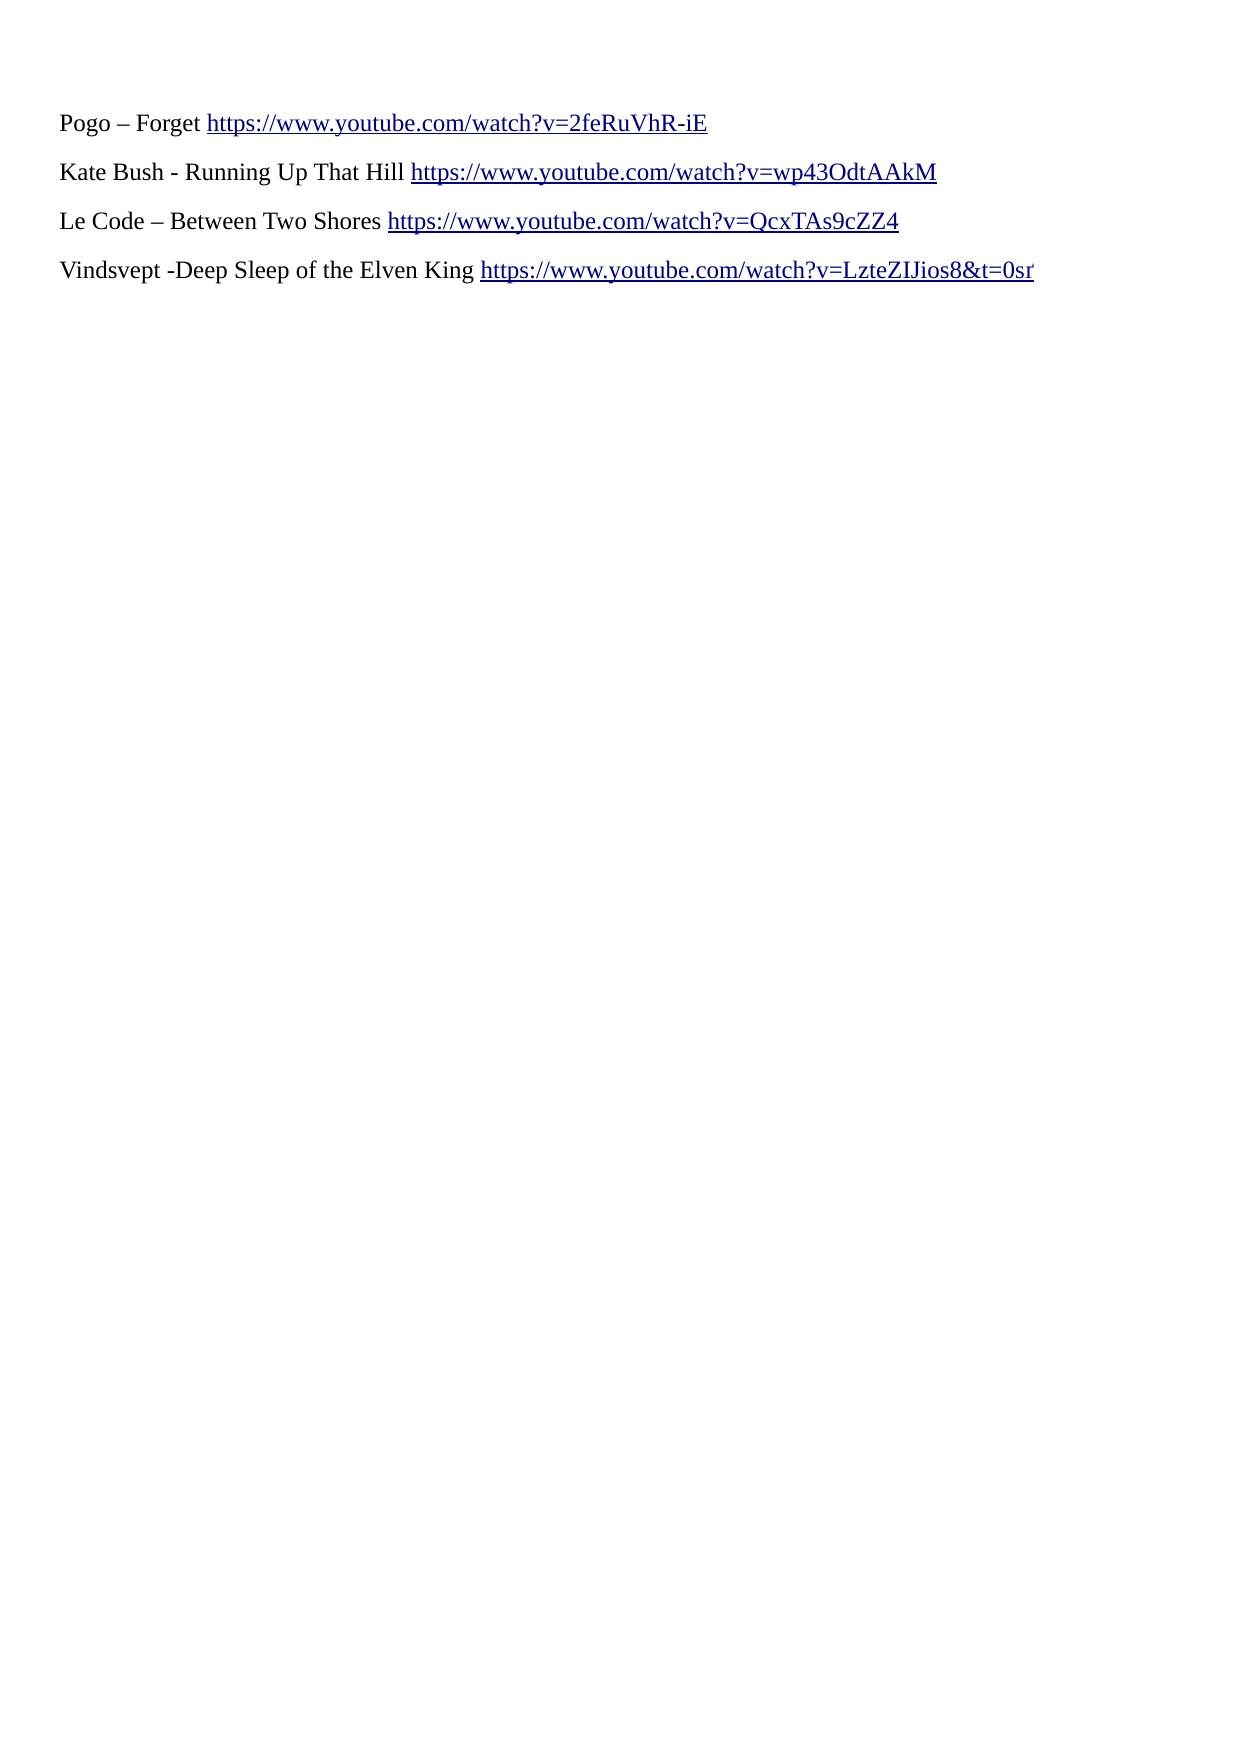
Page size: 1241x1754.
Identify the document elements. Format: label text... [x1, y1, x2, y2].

text Le Code – Between Two Shores https://www.youtube.com/watch?v=QcxTAs9cZZ4 [59, 206, 1181, 235]
text Kate Bush - Running Up That Hill https://www.youtube.com/watch?v=wp43OdtAAkM [59, 157, 1181, 186]
text Pogo – Forget https://www.youtube.com/watch?v=2feRuVhR-iE [59, 108, 1181, 137]
text Vindsvept -Deep Sleep of the Elven King https://www.youtube.com/watch?v=LzteZIJios8&t=0sґ [59, 255, 1181, 284]
